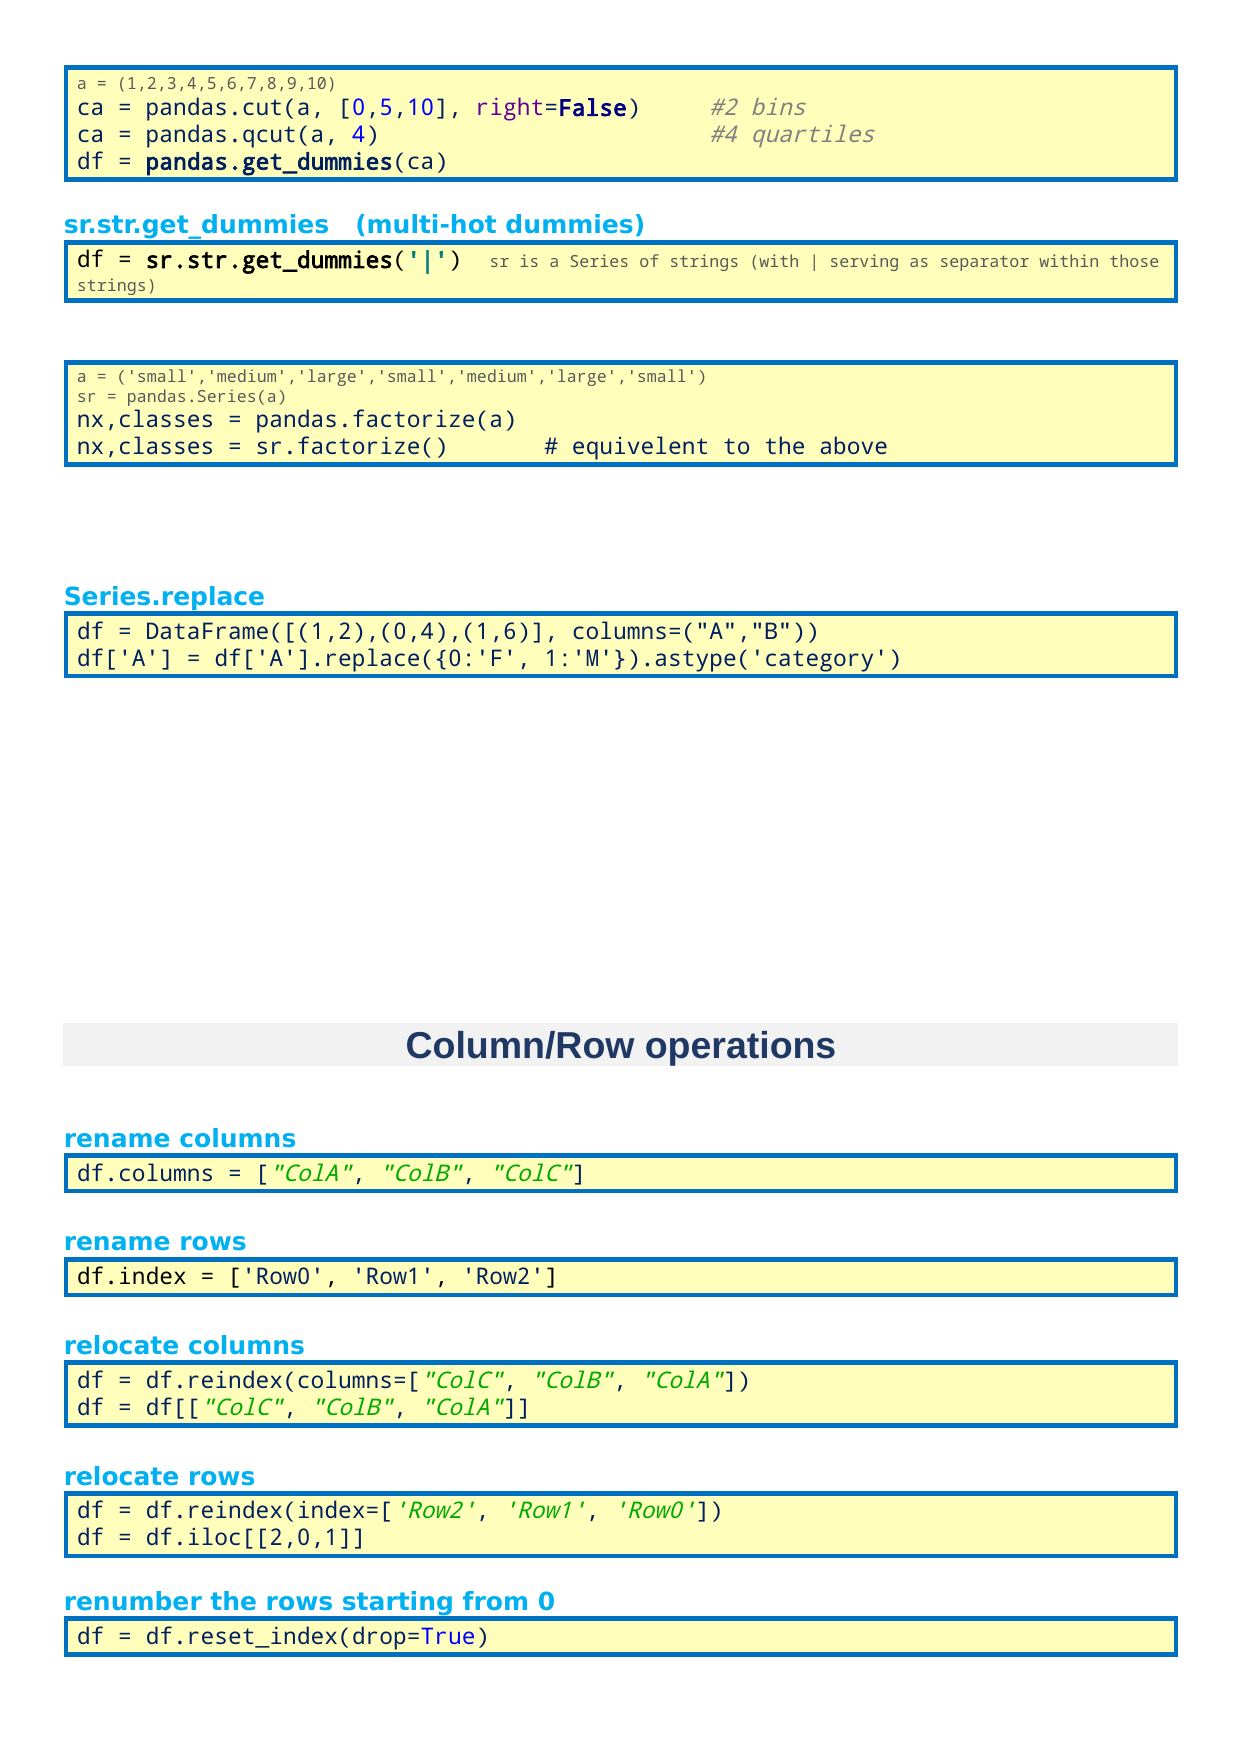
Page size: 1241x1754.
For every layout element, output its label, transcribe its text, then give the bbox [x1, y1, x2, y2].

text df = DataFrame([(1,2),(0,4),(1,6)], columns=("A","B")) [68, 616, 1174, 638]
text df = df.iloc[[2,0,1]] [68, 1518, 1174, 1554]
text df = df[["ColC", "ColB", "ColA"]] [68, 1387, 1174, 1423]
title relocate columns [63, 1331, 1178, 1360]
text a = ('small','medium','large','small','medium','large','small') [68, 365, 1174, 380]
title rename rows [63, 1228, 1178, 1257]
text df.index = ['Row0', 'Row1', 'Row2'] [68, 1262, 1174, 1293]
text nx,classes = sr.factorize() # equivelent to the above [68, 426, 1174, 462]
title rename columns [63, 1124, 1178, 1153]
text df = df.reindex(columns=["ColC", "ColB", "ColA"]) [68, 1365, 1174, 1387]
text a = (1,2,3,4,5,6,7,8,9,10) ca = pandas.cut(a, [0,5,10], right=False) #2 bins ca = pandas.qcut(a, 4) #4 quartiles df = pandas.get_dummies(ca) [68, 70, 1174, 177]
title sr.str.get_dummies (multi-hot dummies) [63, 211, 1178, 240]
text df['A'] = df['A'].replace({0:'F', 1:'M'}).astype('category') [68, 638, 1174, 674]
subtitle Column/Row operations [63, 1023, 1178, 1066]
title relocate rows [63, 1462, 1178, 1491]
title Series.replace [63, 582, 1178, 611]
text sr = pandas.Series(a) [68, 380, 1174, 399]
text nx,classes = pandas.factorize(a) [68, 399, 1174, 426]
text df.columns = ["ColA", "ColB", "ColC"] [68, 1158, 1174, 1189]
text df = sr.str.get_dummies('|') sr is a Series of strings (with | serving as separator within those strings) [68, 245, 1174, 298]
title renumber the rows starting from 0 [63, 1587, 1178, 1616]
text df = df.reset_index(drop=True) [68, 1621, 1174, 1652]
text df = df.reindex(index=['Row2', 'Row1', 'Row0']) [68, 1496, 1174, 1518]
